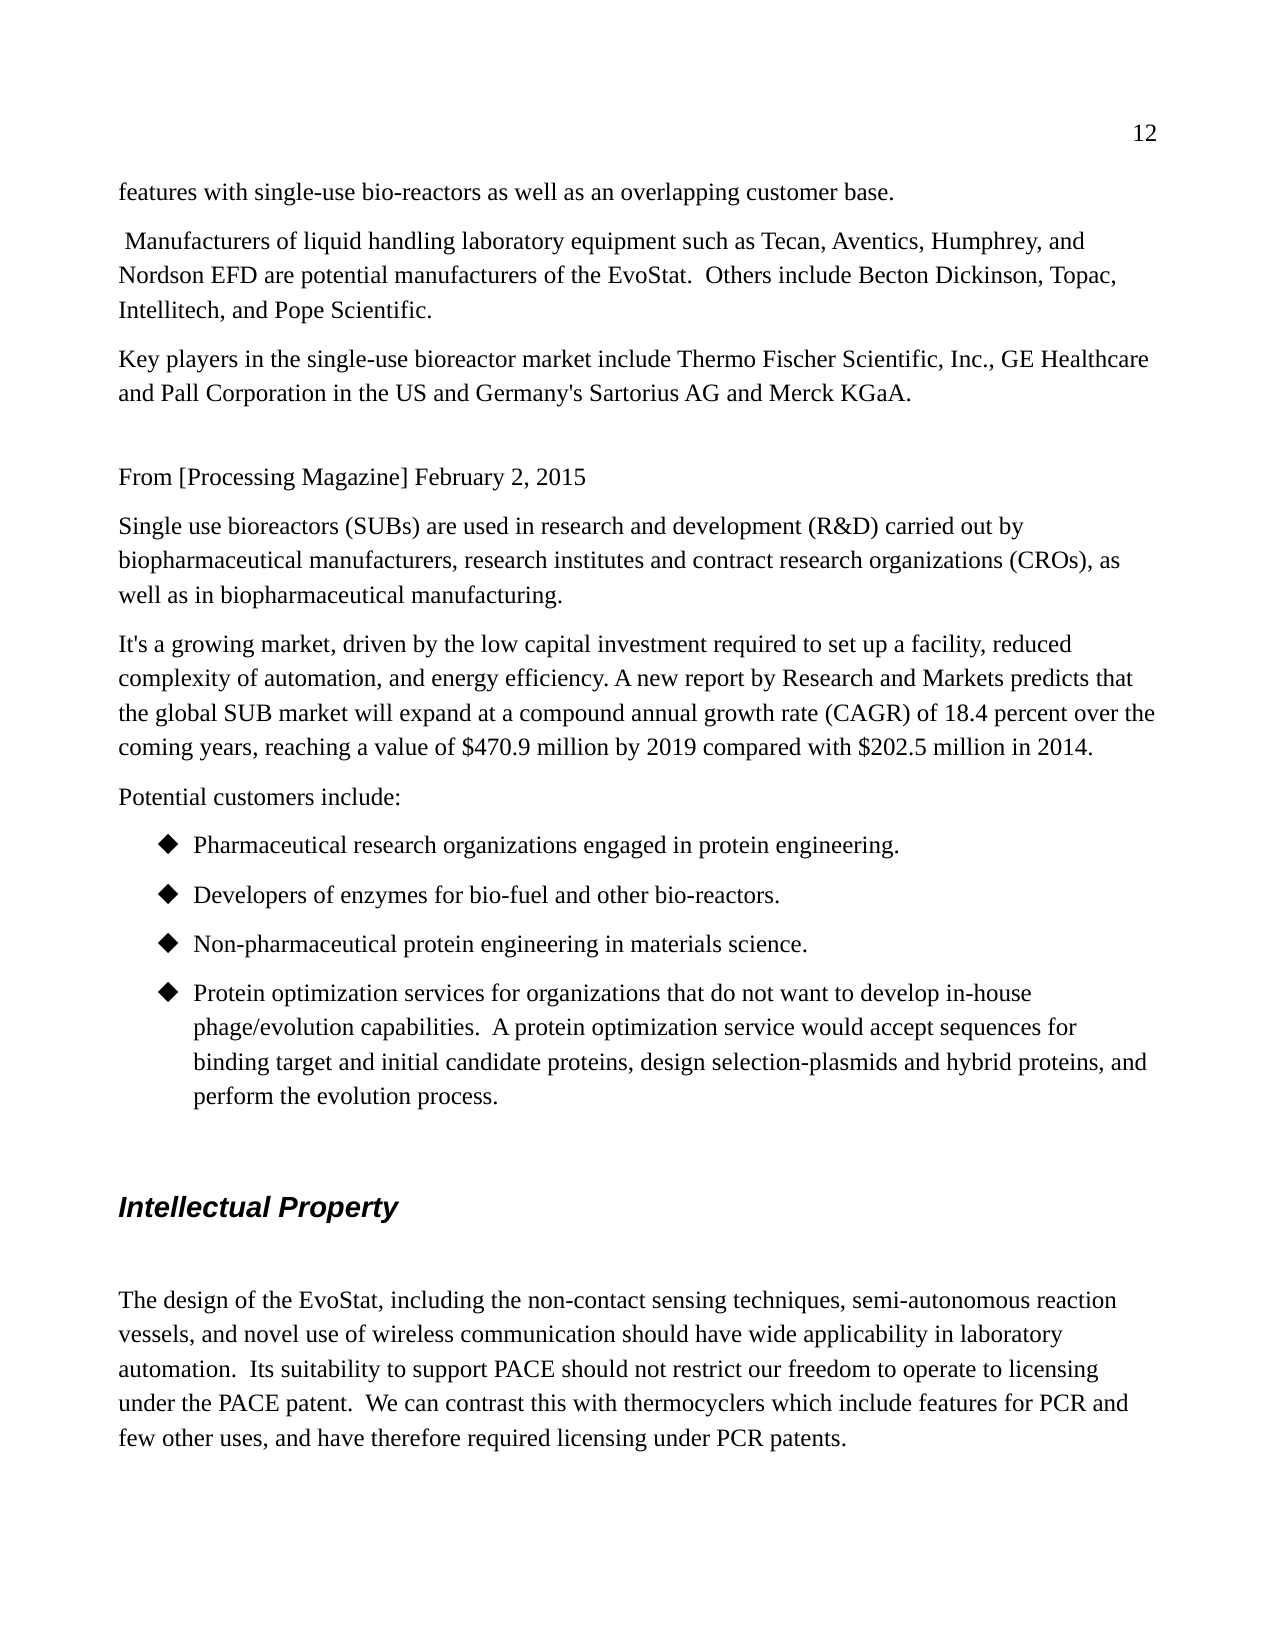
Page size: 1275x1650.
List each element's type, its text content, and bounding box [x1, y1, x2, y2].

text Single use bioreactors (SUBs) are used in research and development (R&D) carried out by biopharmaceutical manufacturers, research institutes and contract research organizations (CROs), as well as in biopharmaceutical manufacturing. [118, 511, 1157, 609]
text It's a growing market, driven by the low capital investment required to set up a facility, reduced complexity of automation, and energy efficiency. A new report by Research and Markets predicts that the global SUB market will expand at a compound annual growth rate (CAGR) of 18.4 percent over the coming years, reaching a value of $470.9 million by 2019 compared with $202.5 million in 2014. [118, 629, 1157, 761]
list Pharmaceutical research organizations engaged in protein engineering. [156, 831, 1157, 859]
list Non-pharmaceutical protein engineering in materials science. [156, 929, 1157, 957]
list Protein optimization services for organizations that do not want to develop in-house phage/evolution capabilities. A protein optimization service would accept sequences for binding target and initial candidate proteins, design selection-plasmids and hybrid proteins, and perform the evolution process. [156, 978, 1157, 1110]
text From [Processing Magazine] February 2, 2015 [118, 462, 1157, 491]
subtitle Intellectual Property [118, 1190, 1157, 1223]
text Manufacturers of liquid handling laboratory equipment such as Tecan, Aventics, Humphrey, and Nordson EFD are potential manufacturers of the EvoStat. Others include Becton Dickinson, Topac, Intellitech, and Pope Scientific. [118, 226, 1157, 324]
text Key players in the single-use bioreactor market include Thermo Fischer Scientific, Inc., GE Healthcare and Pall Corporation in the US and Germany's Sartorius AG and Merck KGaA. [118, 344, 1157, 442]
text Potential customers include: [118, 782, 1157, 810]
text The design of the EvoStat, including the non-contact sensing techniques, semi-autonomous reaction vessels, and novel use of wireless communication should have wide applicability in laboratory automation. Its suitability to support PACE should not restrict our freedom to operate to licensing under the PACE patent. We can contrast this with thermocyclers which include features for PCR and few other uses, and have therefore required licensing under PCR patents. [118, 1285, 1157, 1452]
text features with single-use bio-reactors as well as an overlapping customer base. [118, 177, 1157, 206]
list Developers of enzymes for bio-fuel and other bio-reactors. [156, 880, 1157, 908]
